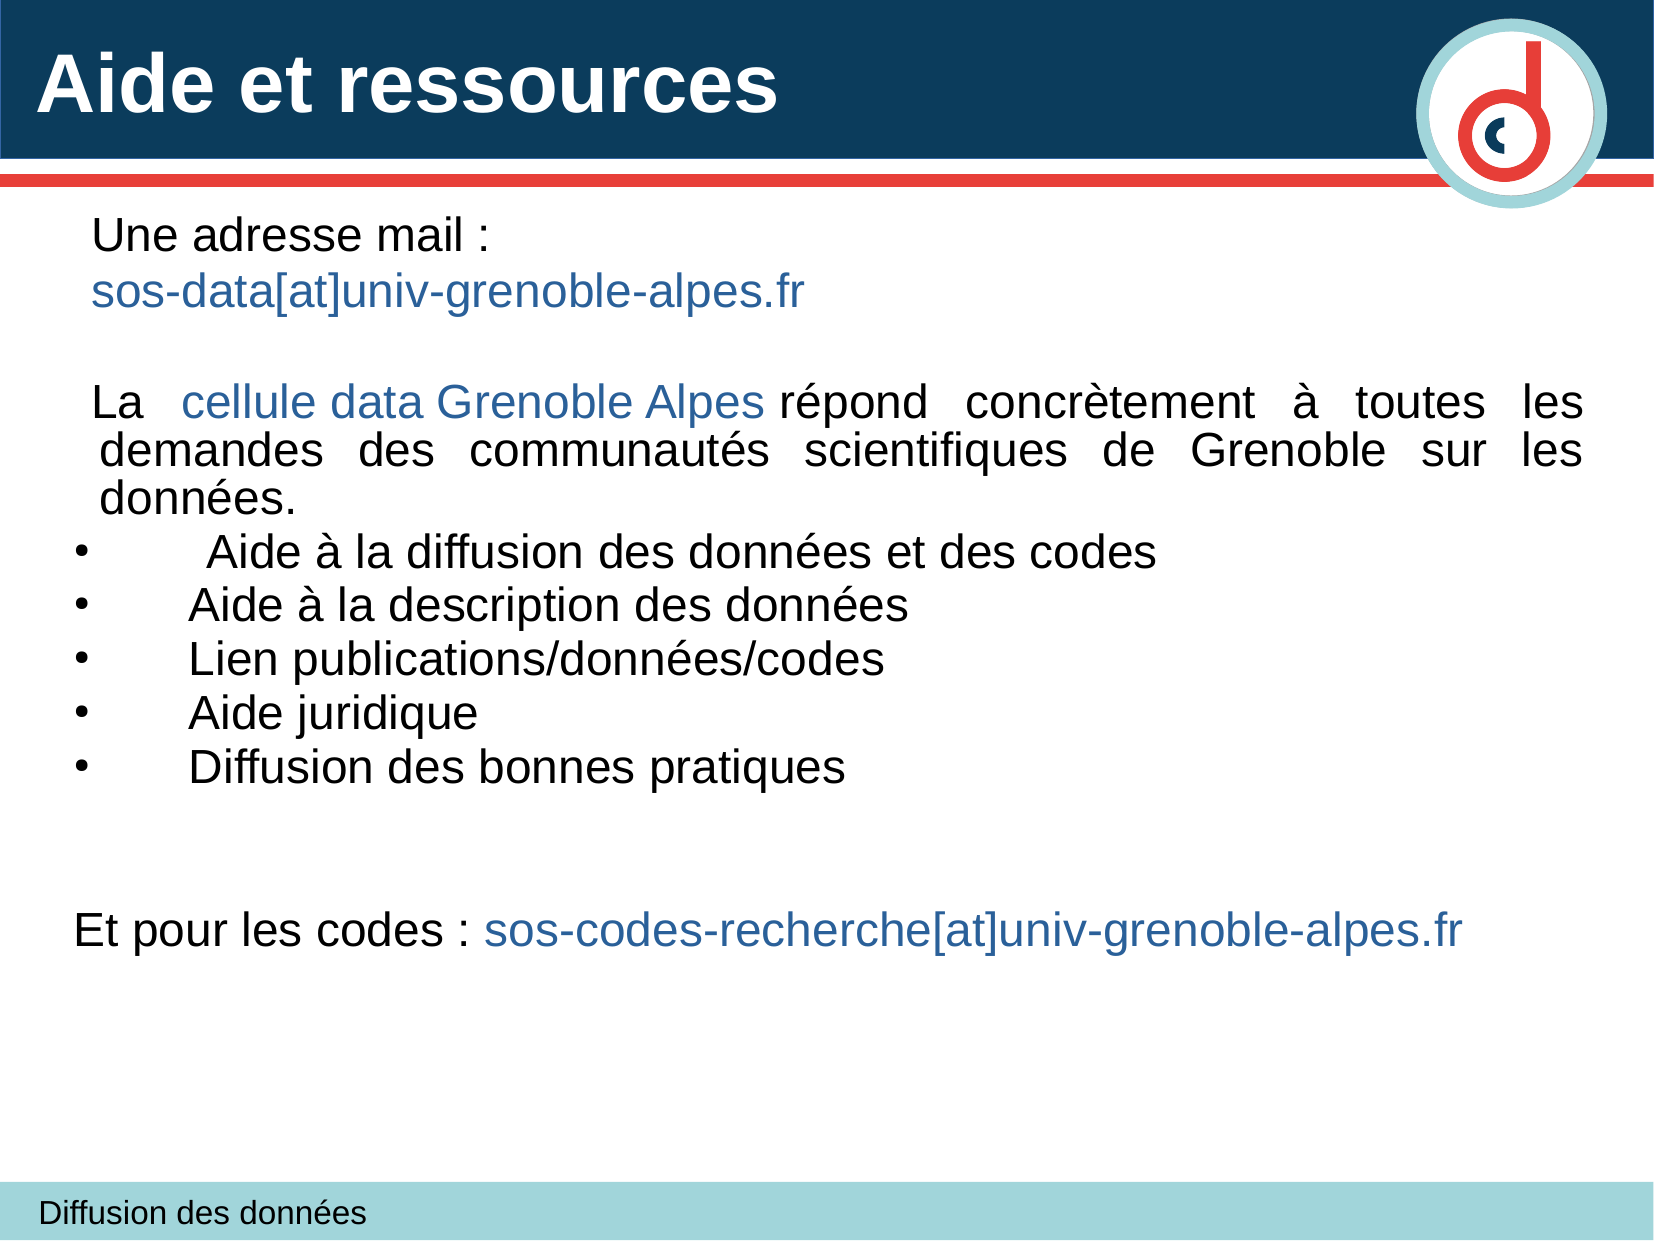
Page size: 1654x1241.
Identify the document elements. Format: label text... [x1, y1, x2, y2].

text_box Diffusion des données [23, 1187, 621, 1241]
title Aide et ressources [35, 11, 1430, 159]
text_box Une adresse mail : sos-data[at]univ-grenoble-alpes.fr La cellule data Grenoble Alpes répond concrètement à toutes les demandes des communautés scientifiques de Grenoble sur les données. Aide à la diffusion des données et des codes Aide à la description des données Lien publications/données/codes Aide juridique Diffusion des bonnes pratiques Et pour les codes : sos-codes-recherche[at]univ-grenoble-alpes.fr [59, 205, 1601, 975]
